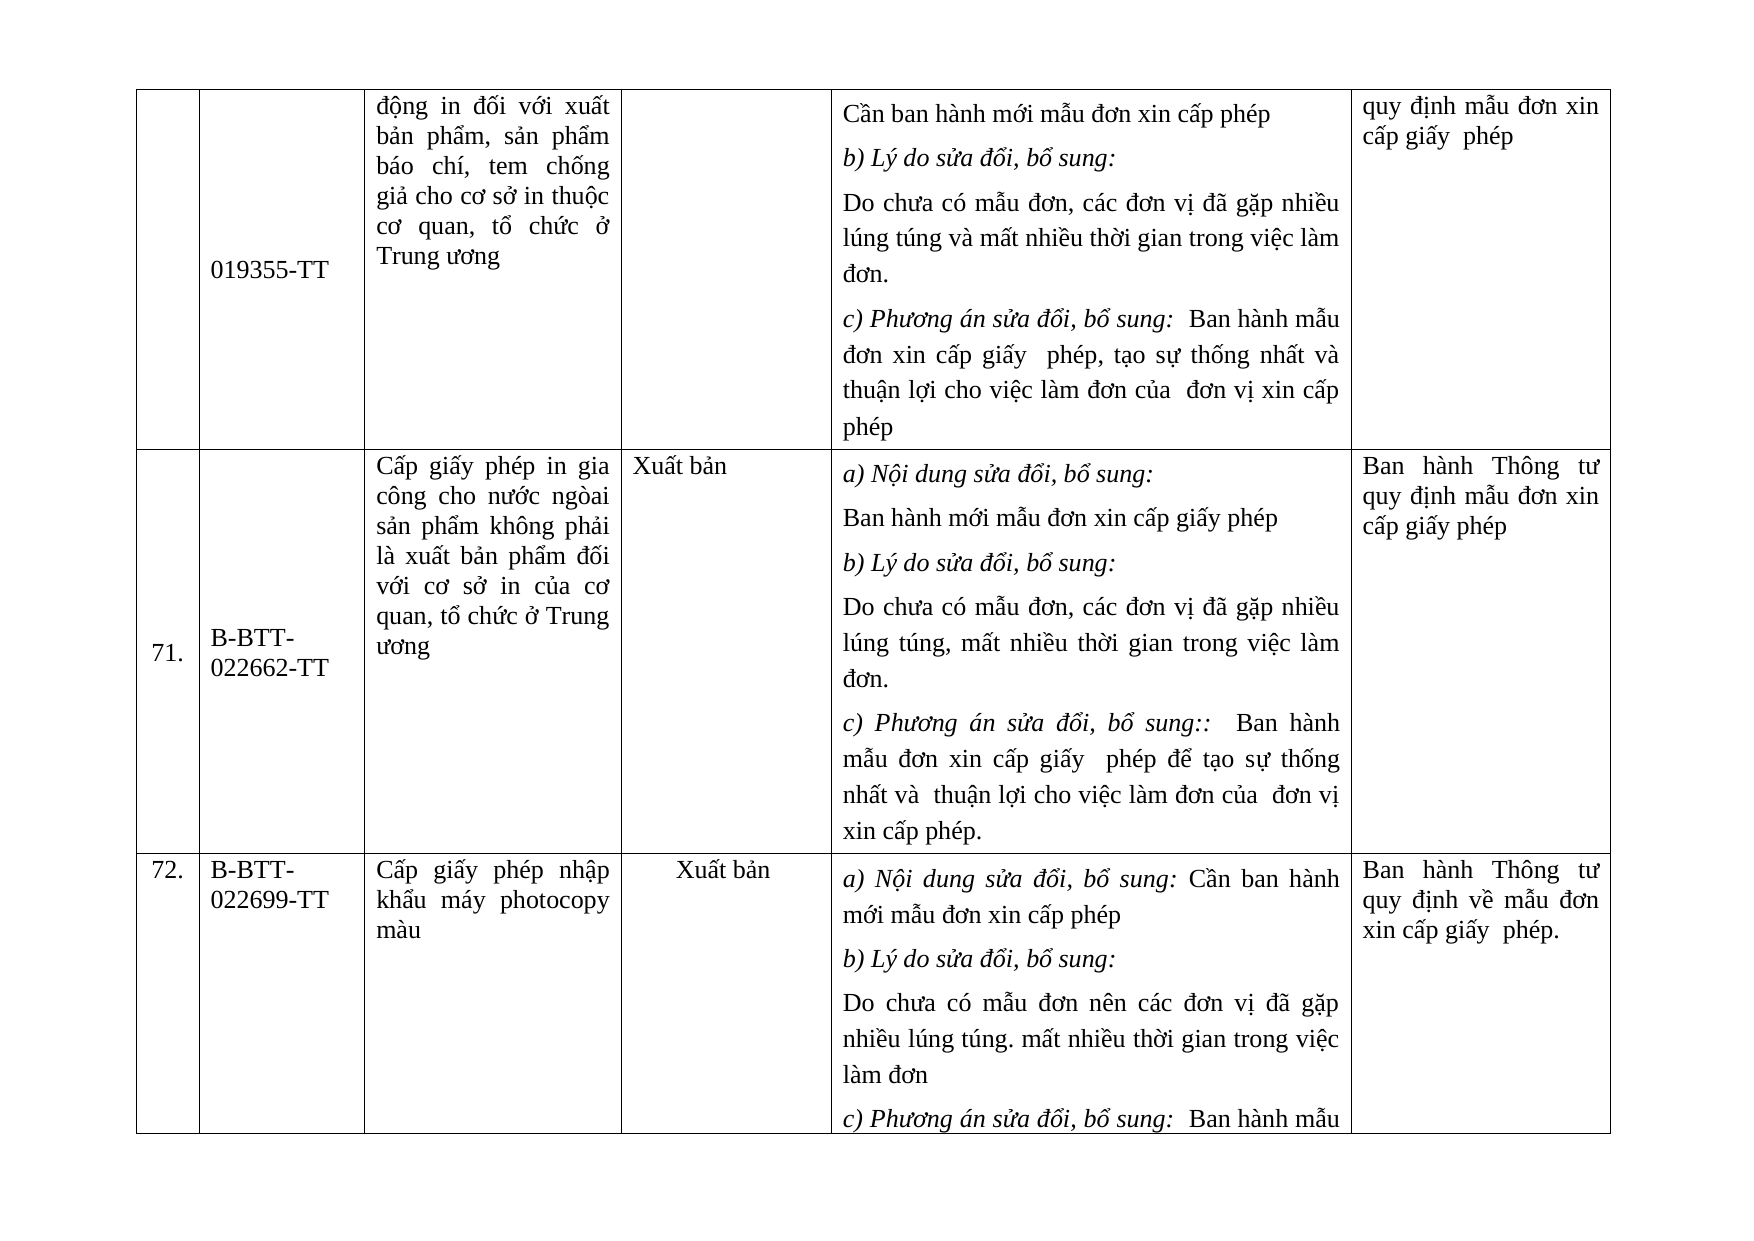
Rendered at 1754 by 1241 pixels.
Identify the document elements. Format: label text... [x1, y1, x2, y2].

table_cell Ban hành Thông tư quy định mẫu đơn xin cấp giấy phép [1352, 450, 1610, 853]
table_cell động in đối với xuất bản phẩm, sản phẩm báo chí, tem chống giả cho cơ sở in thuộc cơ quan, tổ chức ở Trung ương [365, 90, 621, 449]
table_cell quy định mẫu đơn xin cấp giấy phép [1352, 90, 1610, 449]
table_cell a) Nội dung sửa đổi, bổ sung: Cần ban hành mới mẫu đơn xin cấp phép b) Lý do sửa đổi, bổ sung: Do chưa có mẫu đơn nên các đơn vị đã gặp nhiều lúng túng. mất nhiều thời gian trong việc làm đơn c) Phương án sửa đổi, bổ sung: Ban hành mẫu [832, 854, 1351, 1133]
table_cell 71. [137, 450, 199, 853]
table_cell Cần ban hành mới mẫu đơn xin cấp phép b) Lý do sửa đổi, bổ sung: Do chưa có mẫu đơn, các đơn vị đã gặp nhiều lúng túng và mất nhiều thời gian trong việc làm đơn. c) Phương án sửa đổi, bổ sung: Ban hành mẫu đơn xin cấp giấy phép, tạo sự thống nhất và thuận lợi cho việc làm đơn của đơn vị xin cấp phép [832, 90, 1351, 449]
table_cell a) Nội dung sửa đổi, bổ sung: Ban hành mới mẫu đơn xin cấp giấy phép b) Lý do sửa đổi, bổ sung: Do chưa có mẫu đơn, các đơn vị đã gặp nhiều lúng túng, mất nhiều thời gian trong việc làm đơn. c) Phương án sửa đổi, bổ sung:: Ban hành mẫu đơn xin cấp giấy phép để tạo sự thống nhất và thuận lợi cho việc làm đơn của đơn vị xin cấp phép. [832, 450, 1351, 853]
table_cell Xuất bản [622, 450, 831, 853]
table_cell B-BTT-022662-TT [200, 450, 364, 853]
table_cell Xuất bản [622, 854, 831, 1133]
table_cell [137, 90, 199, 449]
table_cell Cấp giấy phép in gia công cho nước ngòai sản phẩm không phải là xuất bản phẩm đối với cơ sở in của cơ quan, tổ chức ở Trung ương [365, 450, 621, 853]
table_cell Ban hành Thông tư quy định về mẫu đơn xin cấp giấy phép. [1352, 854, 1610, 1133]
table_cell 72. [137, 854, 199, 1133]
table_cell B-BTT-022699-TT [200, 854, 364, 1133]
table_cell Cấp giấy phép nhập khẩu máy photocopy màu [365, 854, 621, 1133]
table_cell 019355-TT [200, 90, 364, 449]
table_cell [622, 90, 831, 449]
